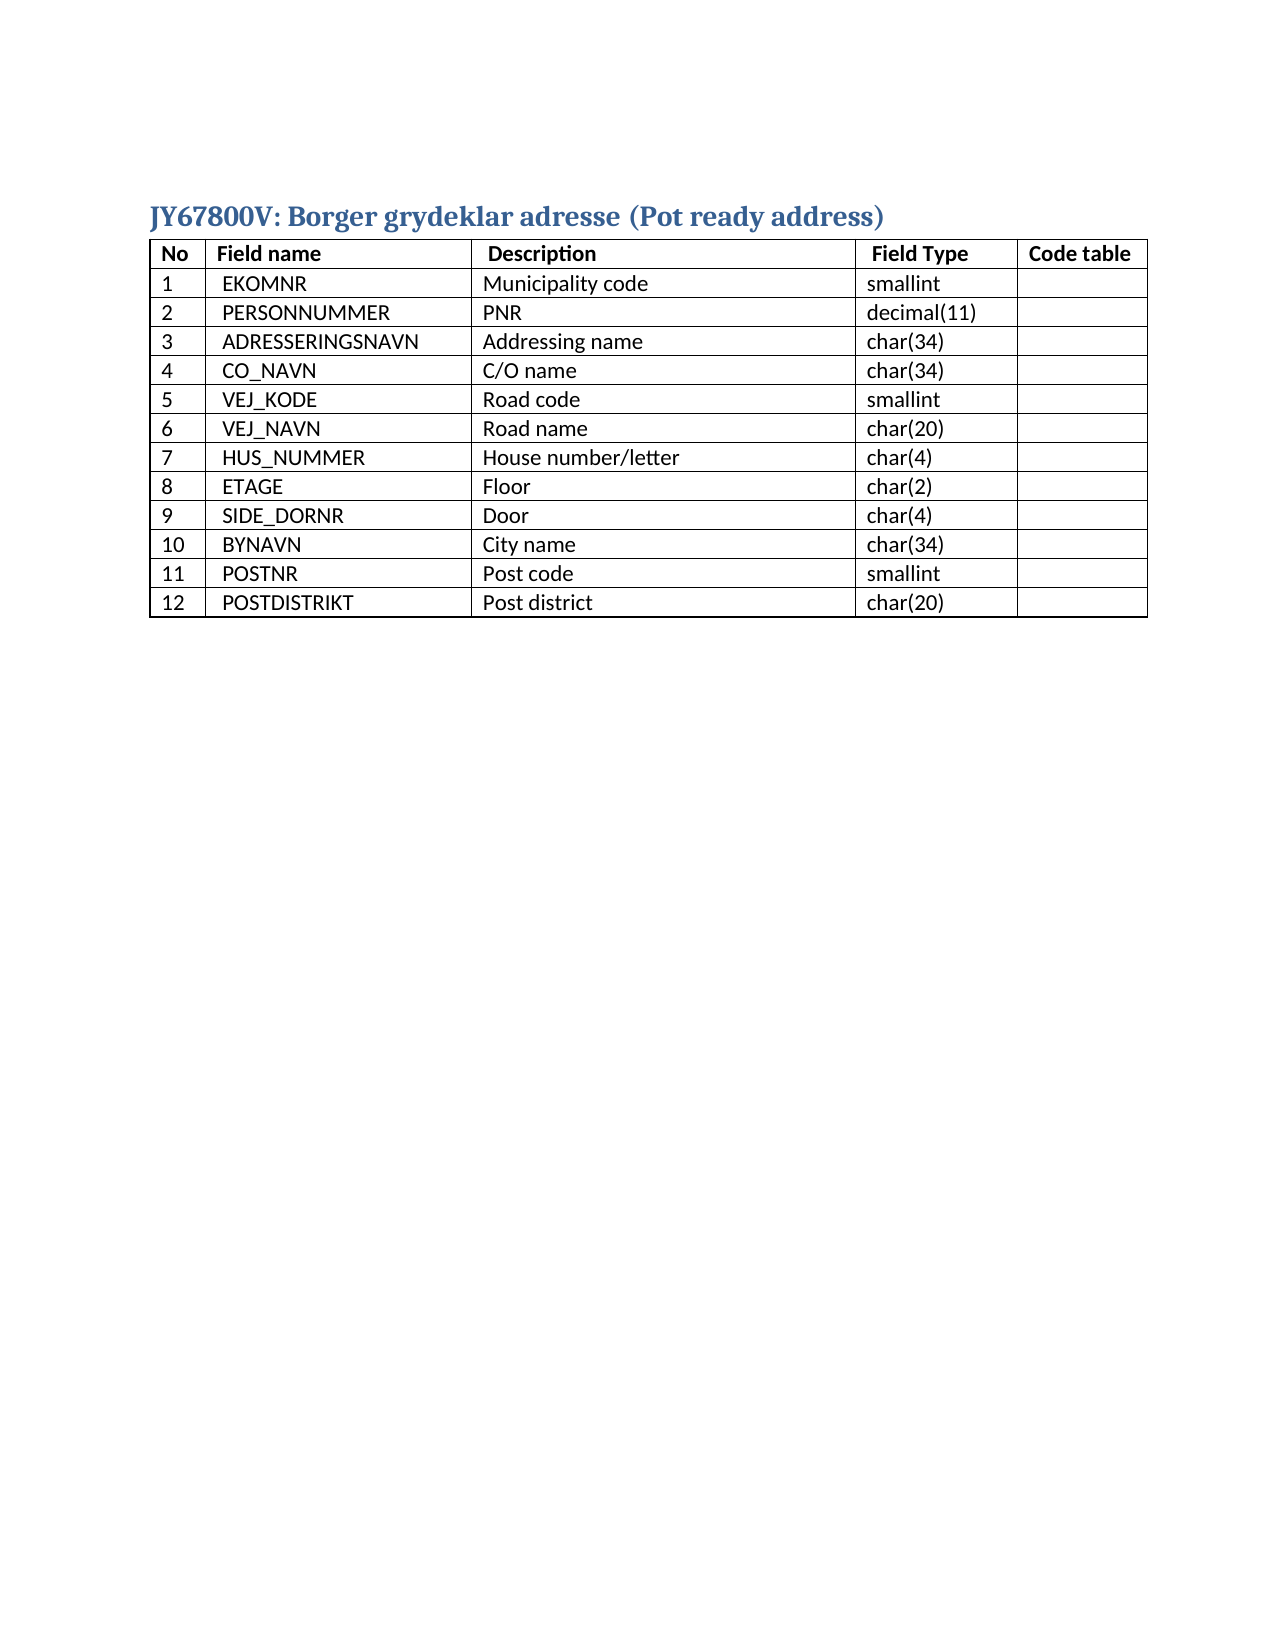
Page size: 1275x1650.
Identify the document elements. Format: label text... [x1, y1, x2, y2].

table_cell char(34) [856, 530, 1017, 558]
table_cell 1 [151, 269, 205, 297]
table_cell char(34) [856, 356, 1017, 384]
table_cell 6 [151, 414, 205, 442]
table_cell HUS_NUMMER [206, 443, 471, 471]
table_cell PERSONNUMMER [206, 298, 471, 326]
table_cell Door [472, 501, 855, 529]
table_cell 11 [151, 559, 205, 587]
table_header No [151, 240, 205, 268]
table_cell [1018, 327, 1147, 355]
subtitle JY67800V: Borger grydeklar adresse (Pot ready address) [150, 200, 1125, 233]
table_cell 12 [151, 588, 205, 616]
table_cell char(2) [856, 472, 1017, 500]
table_cell [1018, 443, 1147, 471]
table_cell Floor [472, 472, 855, 500]
table_cell 5 [151, 385, 205, 413]
table_cell smallint [856, 385, 1017, 413]
table_cell ADRESSERINGSNAVN [206, 327, 471, 355]
table_cell char(4) [856, 443, 1017, 471]
table_cell char(20) [856, 588, 1017, 616]
table_cell POSTDISTRIKT [206, 588, 471, 616]
table_cell 10 [151, 530, 205, 558]
table_cell [1018, 501, 1147, 529]
table_cell PNR [472, 298, 855, 326]
table_cell C/O name [472, 356, 855, 384]
table_cell EKOMNR [206, 269, 471, 297]
table_cell [1018, 472, 1147, 500]
table_cell Post code [472, 559, 855, 587]
table_cell VEJ_KODE [206, 385, 471, 413]
table_cell 3 [151, 327, 205, 355]
table_cell ETAGE [206, 472, 471, 500]
table_cell Post district [472, 588, 855, 616]
table_cell 2 [151, 298, 205, 326]
table_header Field Type [856, 240, 1017, 268]
table_cell [1018, 385, 1147, 413]
table_cell Road code [472, 385, 855, 413]
table_cell [1018, 298, 1147, 326]
table_cell SIDE_DORNR [206, 501, 471, 529]
table_cell [1018, 414, 1147, 442]
table_cell [1018, 588, 1147, 616]
table_cell House number/letter [472, 443, 855, 471]
table_cell City name [472, 530, 855, 558]
table_cell [1018, 530, 1147, 558]
table_cell 8 [151, 472, 205, 500]
table_cell VEJ_NAVN [206, 414, 471, 442]
table_cell Road name [472, 414, 855, 442]
table_header Code table [1018, 240, 1147, 268]
table_cell POSTNR [206, 559, 471, 587]
table_cell 4 [151, 356, 205, 384]
table_cell [1018, 356, 1147, 384]
table_cell Addressing name [472, 327, 855, 355]
table_cell BYNAVN [206, 530, 471, 558]
table_cell [1018, 559, 1147, 587]
table_cell char(20) [856, 414, 1017, 442]
table_cell [1018, 269, 1147, 297]
table_cell char(34) [856, 327, 1017, 355]
table_cell char(4) [856, 501, 1017, 529]
table_cell smallint [856, 269, 1017, 297]
table_cell smallint [856, 559, 1017, 587]
table_cell 9 [151, 501, 205, 529]
table_cell Municipality code [472, 269, 855, 297]
table_header Field name [206, 240, 471, 268]
table_cell 7 [151, 443, 205, 471]
table_cell decimal(11) [856, 298, 1017, 326]
table_cell CO_NAVN [206, 356, 471, 384]
table_header Description [472, 240, 855, 268]
